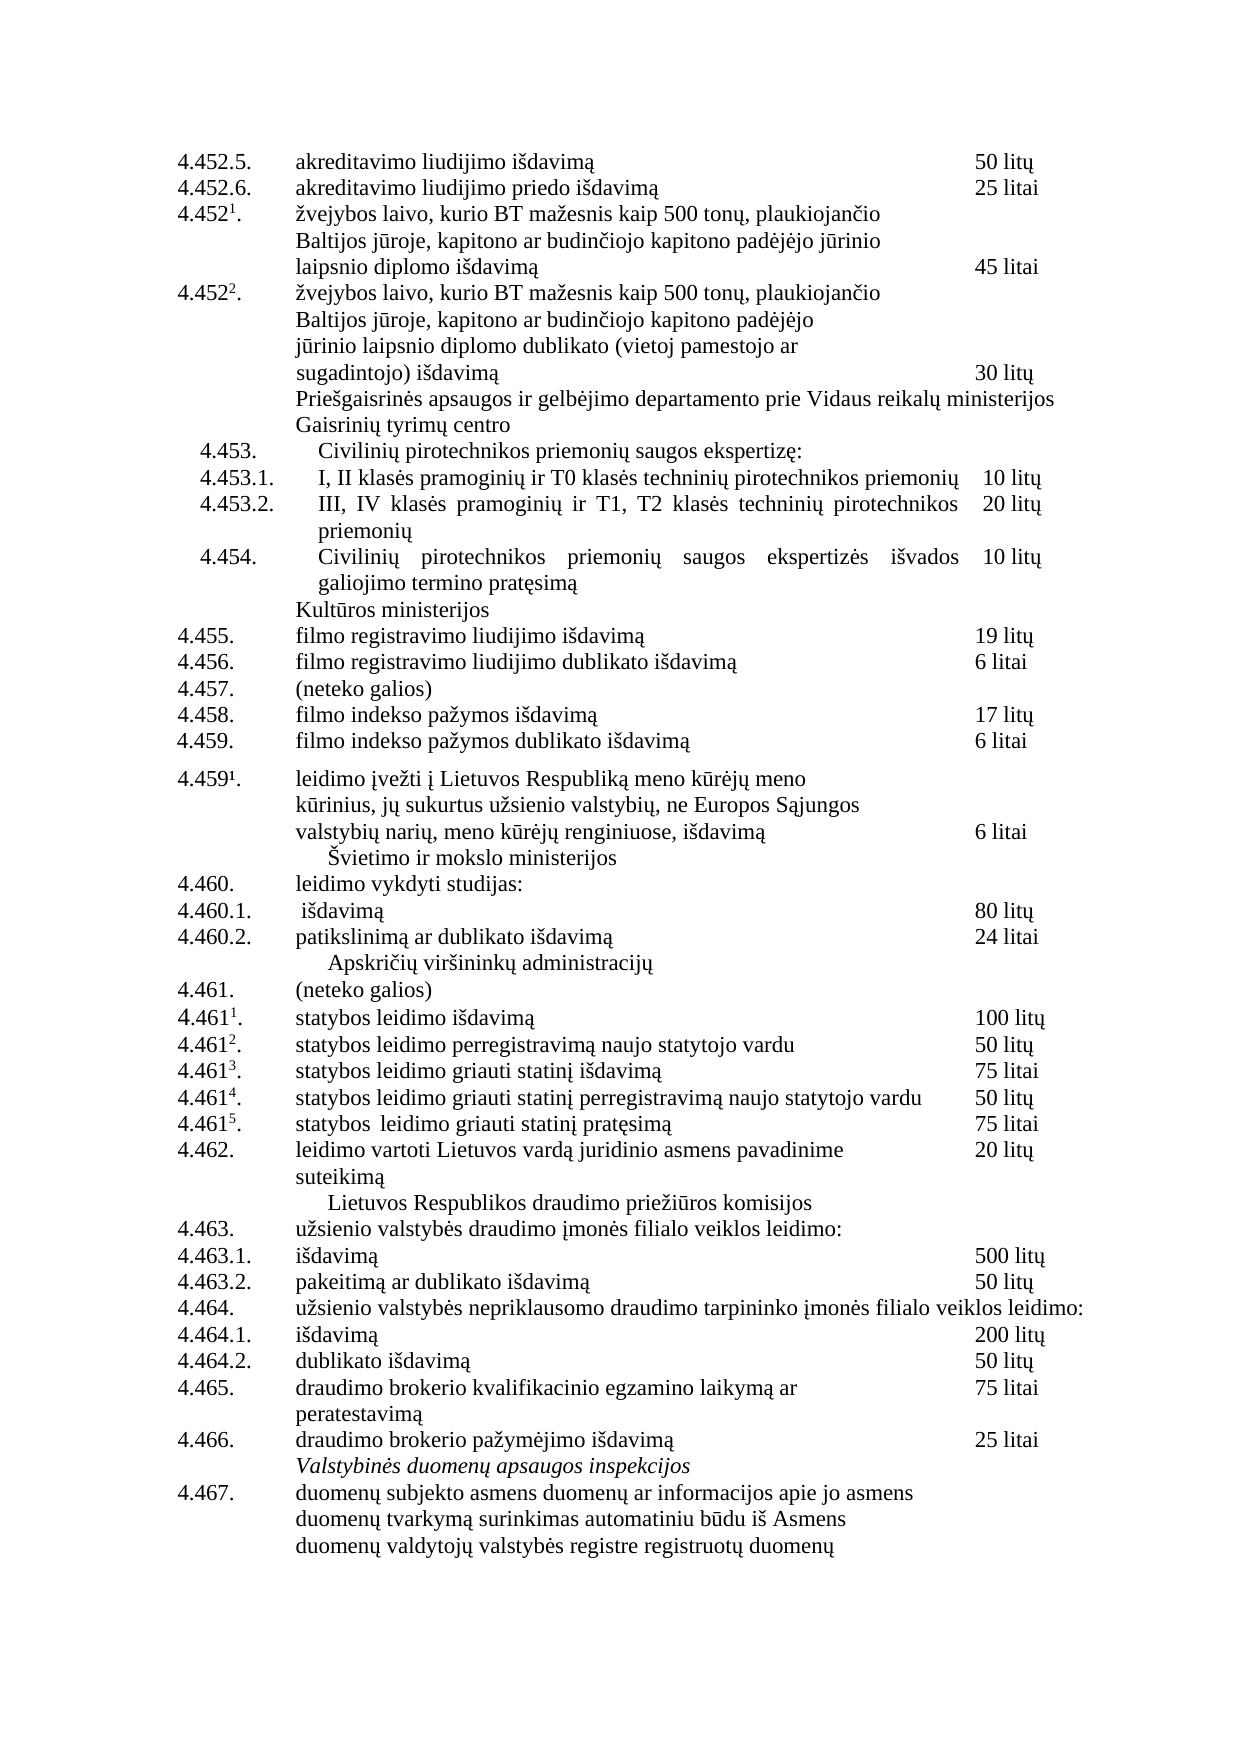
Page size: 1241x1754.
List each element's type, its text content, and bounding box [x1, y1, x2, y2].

text 4.457. (neteko galios) [177, 675, 1122, 701]
text 4.459. filmo indekso pažymos dublikato išdavimą 6 litai [177, 727, 1122, 754]
table_cell 4.454. [189, 543, 307, 596]
table_cell 10 litų [971, 543, 1144, 596]
text 4.460.1. išdavimą 80 litų [177, 897, 1122, 923]
text sugadintojo) išdavimą 30 litų [296, 358, 1122, 385]
text valstybių narių, meno kūrėjų renginiuose, išdavimą 6 litai [177, 818, 1122, 844]
text peratestavimą [177, 1400, 1122, 1426]
table_cell 10 litų [971, 464, 1144, 490]
text jūrinio laipsnio diplomo dublikato (vietoj pamestojo ar [177, 332, 1122, 358]
text suteikimą [177, 1163, 1122, 1189]
text 4.456. filmo registravimo liudijimo dublikato išdavimą 6 litai [177, 648, 1122, 675]
text 4.460.2. patikslinimą ar dublikato išdavimą 24 litai [177, 923, 1122, 949]
table_cell I, II klasės pramoginių ir T0 klasės techninių pirotechnikos priemonių [307, 464, 971, 490]
table_cell Civilinių pirotechnikos priemonių saugos ekspertizės išvados galiojimo termino pratęsimą [307, 543, 971, 596]
text kūrinius, jų sukurtus užsienio valstybių, ne Europos Sąjungos [177, 791, 1122, 818]
text 4.4612. statybos leidimo perregistravimą naujo statytojo vardu 50 litų [177, 1031, 1122, 1057]
text Lietuvos Respublikos draudimo priežiūros komisijos [252, 1189, 1122, 1215]
text 4.4613. statybos leidimo griauti statinį išdavimą 75 litai [177, 1057, 1122, 1084]
text 4.460. leidimo vykdyti studijas: [177, 870, 1122, 897]
text 4.461. (neteko galios) [177, 976, 1122, 1002]
text 4.4615. statybos leidimo griauti statinį pratęsimą 75 litai [177, 1110, 1122, 1136]
text 4.459¹. leidimo įvežti į Lietuvos Respubliką meno kūrėjų meno [177, 754, 1122, 791]
text 4.465. draudimo brokerio kvalifikacinio egzamino laikymą ar 75 litai [177, 1373, 1122, 1400]
text 4.463.1. išdavimą 500 litų [177, 1242, 1122, 1268]
text 4.463.2. pakeitimą ar dublikato išdavimą 50 litų [177, 1268, 1122, 1294]
text 4.467. duomenų subjekto asmens duomenų ar informacijos apie jo asmens duomenų tvarkymą surinkimas automatiniu būdu iš Asmens duomenų valdytojų valstybės registre registruotų duomenų [177, 1479, 916, 1558]
table_header 4.453. [189, 438, 307, 464]
text 4.452.6. akreditavimo liudijimo priedo išdavimą 25 litai [177, 174, 1122, 200]
text 4.455. filmo registravimo liudijimo išdavimą 19 litų [177, 622, 1122, 648]
text 4.4614. statybos leidimo griauti statinį perregistravimą naujo statytojo vardu 50 litų [177, 1084, 1122, 1110]
text laipsnio diplomo išdavimą 45 litai [177, 253, 1122, 279]
text Kultūros ministerijos [177, 596, 1122, 622]
text Apskričių viršininkų administracijų [252, 949, 1122, 976]
text Švietimo ir mokslo ministerijos [252, 844, 1122, 870]
text 4.462. leidimo vartoti Lietuvos vardą juridinio asmens pavadinime 20 litų [177, 1136, 1122, 1163]
text 4.466. draudimo brokerio pažymėjimo išdavimą 25 litai [177, 1426, 1122, 1453]
text Valstybinės duomenų apsaugos inspekcijos [177, 1453, 916, 1479]
table_header Civilinių pirotechnikos priemonių saugos ekspertizę: [307, 438, 971, 464]
text 4.463. užsienio valstybės draudimo įmonės filialo veiklos leidimo: [177, 1215, 1122, 1242]
table_cell 4.453.2. [189, 490, 307, 543]
text Baltijos jūroje, kapitono ar budinčiojo kapitono padėjėjo jūrinio [177, 227, 1122, 253]
table_cell 20 litų [971, 490, 1144, 543]
text Baltijos jūroje, kapitono ar budinčiojo kapitono padėjėjo [177, 306, 1122, 332]
text 4.4521. žvejybos laivo, kurio BT mažesnis kaip 500 tonų, plaukiojančio [177, 200, 1122, 227]
text 4.464.2. dublikato išdavimą 50 litų [177, 1347, 1122, 1373]
text Priešgaisrinės apsaugos ir gelbėjimo departamento prie Vidaus reikalų ministerijos [177, 385, 1122, 411]
text Gaisrinių tyrimų centro [177, 411, 1122, 438]
text 4.4611. statybos leidimo išdavimą 100 litų [177, 1002, 1122, 1031]
text 4.4522. žvejybos laivo, kurio BT mažesnis kaip 500 tonų, plaukiojančio [177, 279, 1122, 306]
table_cell 4.453.1. [189, 464, 307, 490]
text 4.464.1. išdavimą 200 litų [177, 1321, 1122, 1347]
text 4.458. filmo indekso pažymos išdavimą 17 litų [177, 701, 1122, 727]
text 4.452.5. akreditavimo liudijimo išdavimą 50 litų [177, 148, 1122, 174]
table_cell III, IV klasės pramoginių ir T1, T2 klasės techninių pirotechnikos priemonių [307, 490, 971, 543]
text 4.464. užsienio valstybės nepriklausomo draudimo tarpininko įmonės filialo veiklos leidimo: [177, 1294, 1122, 1321]
table_header [971, 438, 1144, 464]
